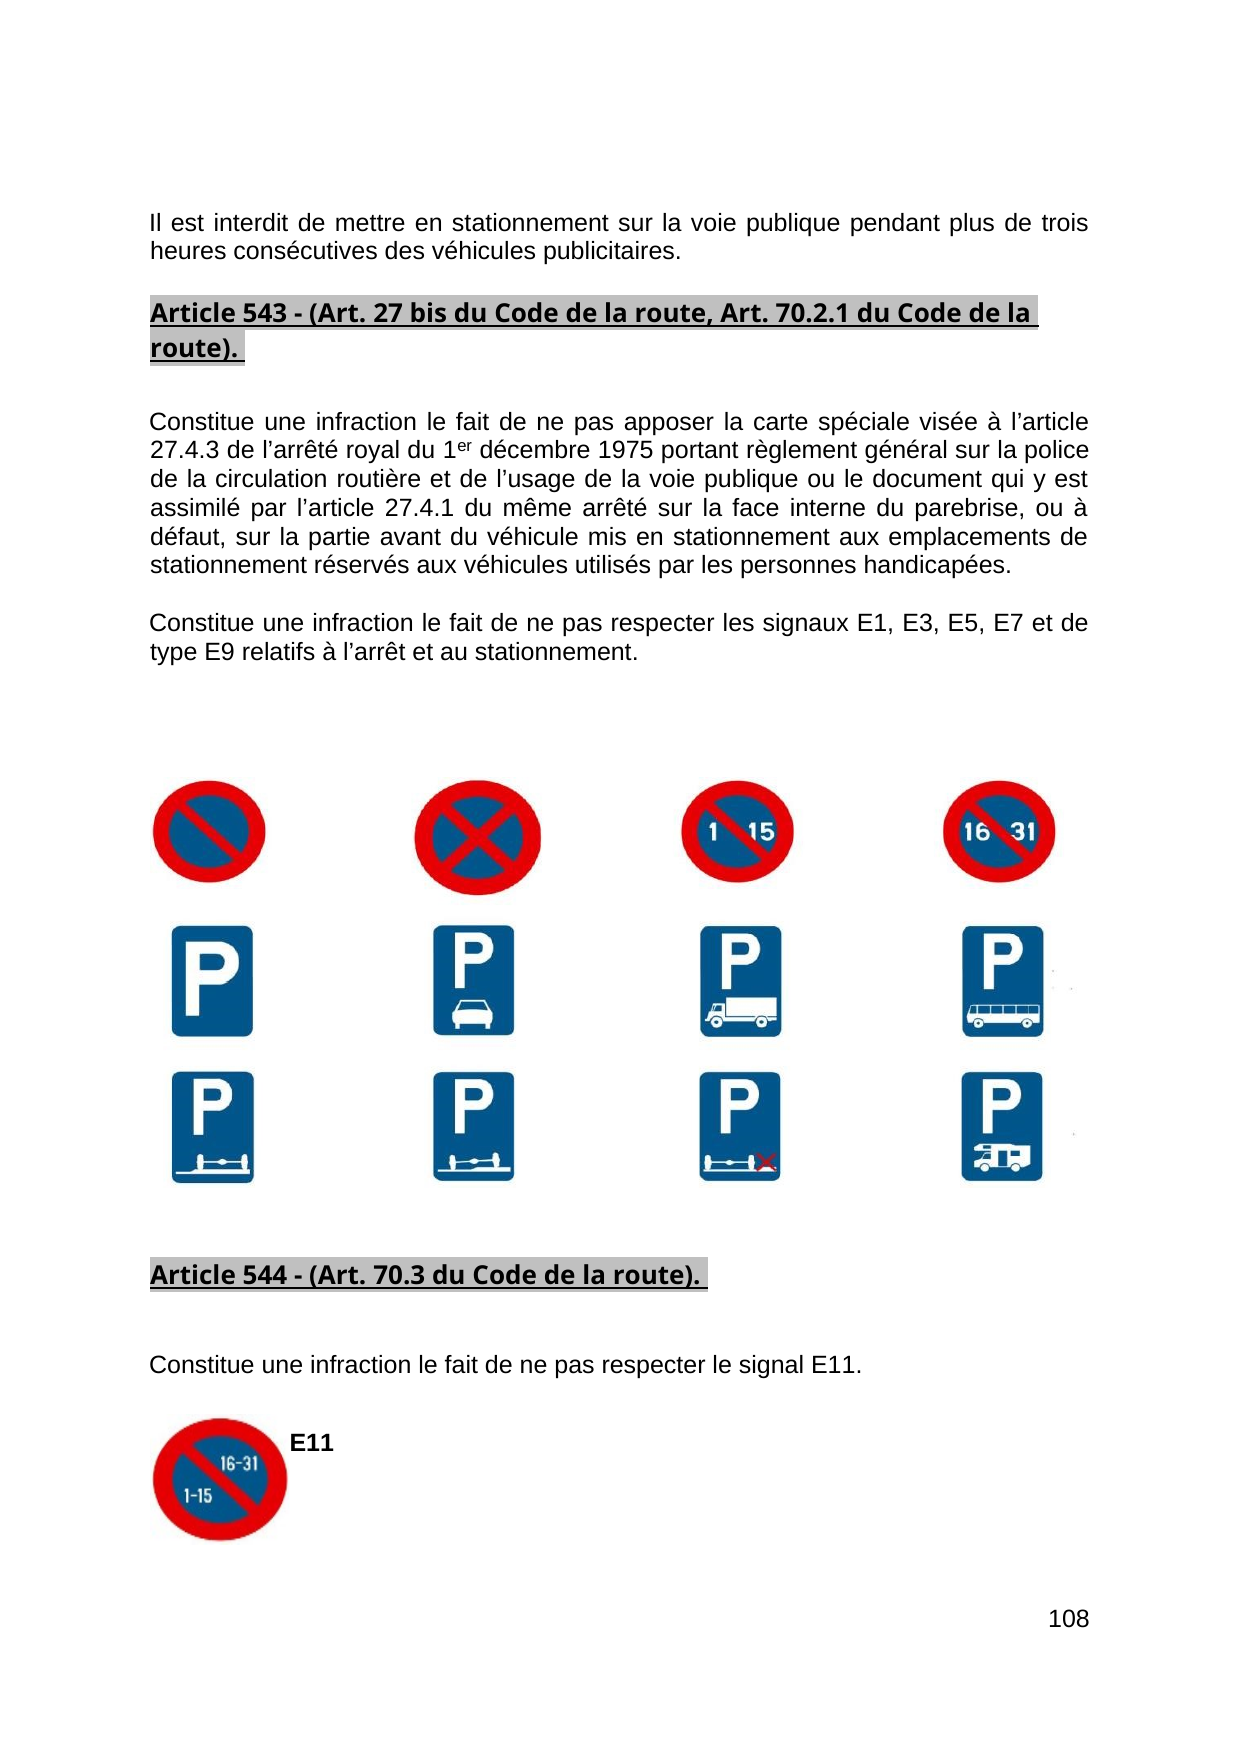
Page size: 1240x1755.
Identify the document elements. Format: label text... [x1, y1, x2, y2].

text E11 [290, 1428, 1090, 1457]
text Constitue une infraction le fait de ne pas respecter le signal E11. [149, 1349, 1090, 1378]
text Constitue une infraction le fait de ne pas respecter les signaux E1, E3, E5, E7 et de type E9 relatifs à l’arrêt et au stationnement. [149, 608, 1090, 666]
text Il est interdit de mettre en stationnement sur la voie publique pendant plus de trois heures consécutives des véhicules publicitaires. [149, 207, 1090, 265]
subtitle Article 544 - (Art. 70.3 du Code de la route). [150, 1257, 1089, 1292]
subtitle Article 543 - (Art. 27 bis du Code de la route, Art. 70.2.1 du Code de la route). [150, 294, 1089, 366]
text Constitue une infraction le fait de ne pas apposer la carte spéciale visée à l’article 27.4.3 de l’arrêté royal du 1er décembre 1975 portant règlement général sur la police de la circulation routière et de l’usage de la voie publique ou le document qui y est assimilé par l’article 27.4.1 du même arrêté sur la face interne du parebrise, ou à défaut, sur la partie avant du véhicule mis en stationnement aux emplacements de stationnement réservés aux véhicules utilisés par les personnes handicapées. [149, 407, 1090, 579]
